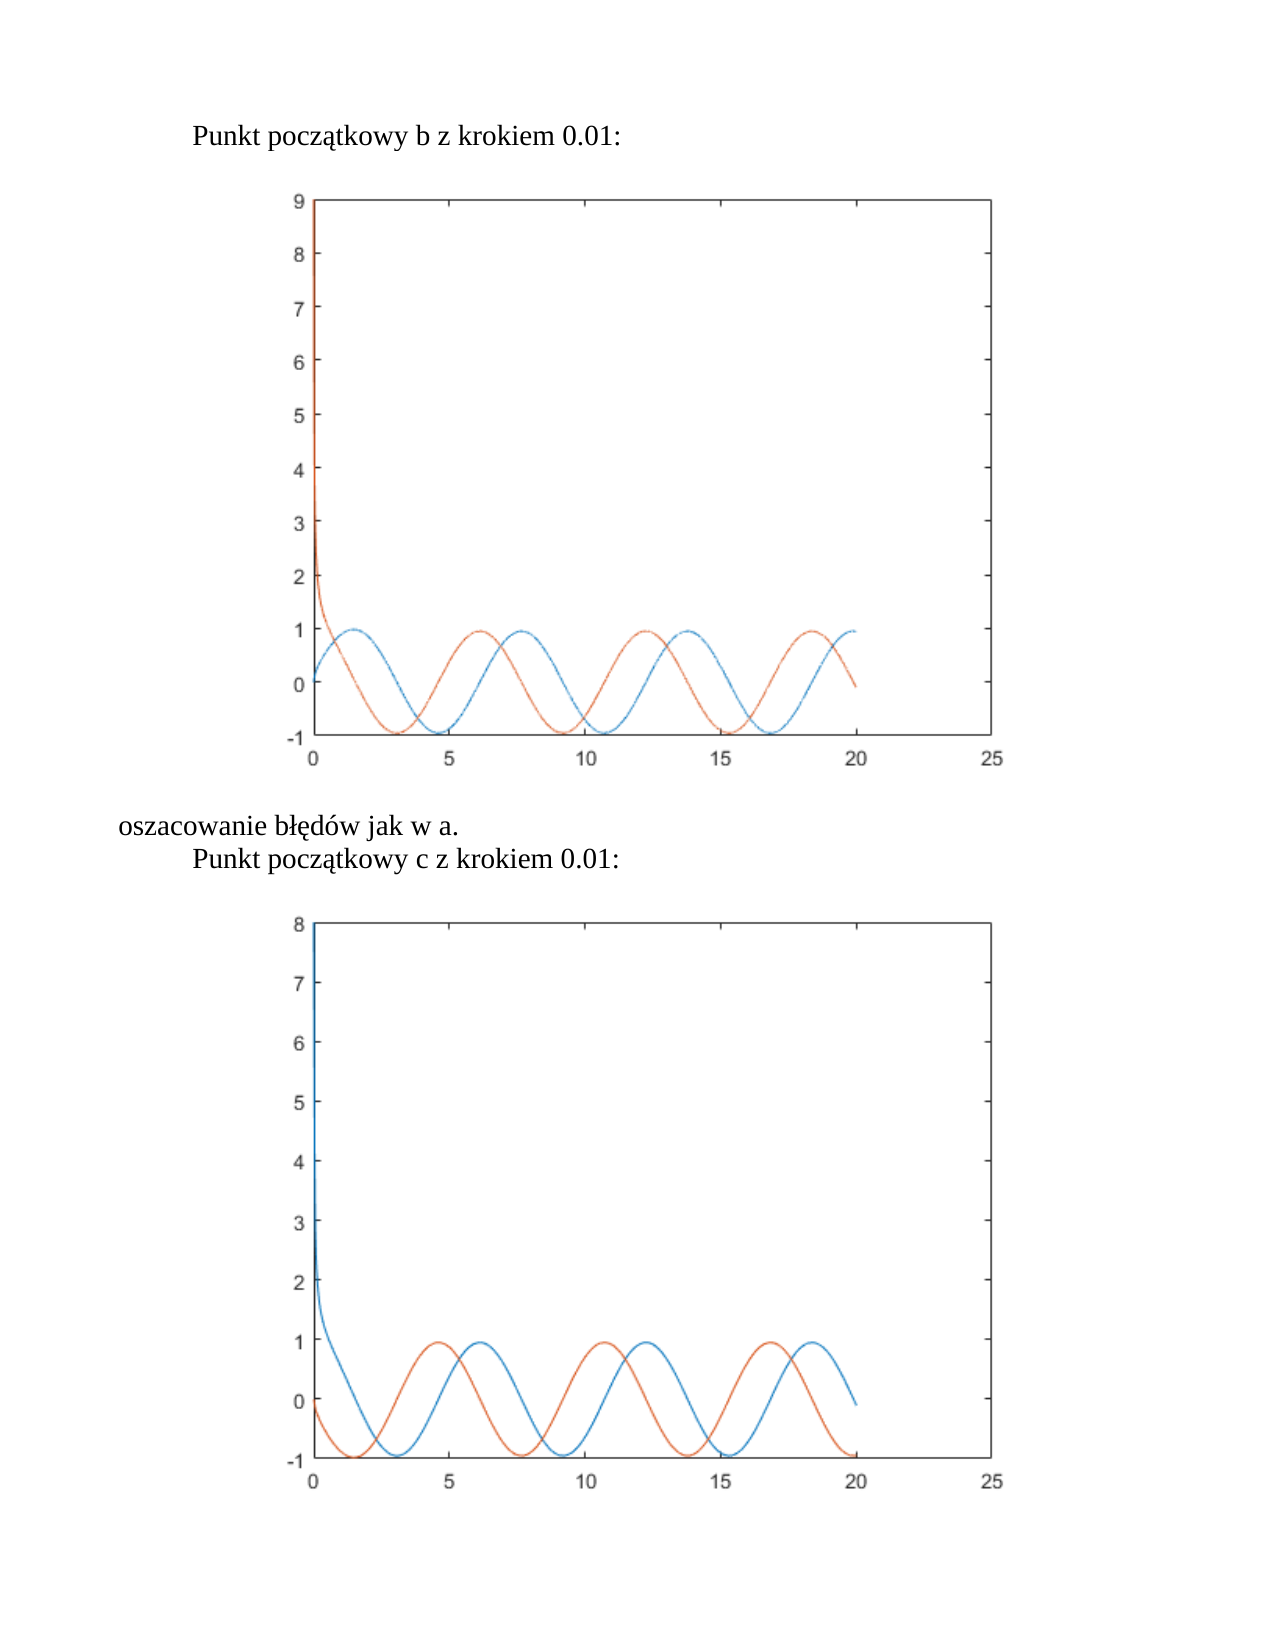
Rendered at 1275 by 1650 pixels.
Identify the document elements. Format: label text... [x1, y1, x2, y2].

text Punkt początkowy c z krokiem 0.01: [118, 841, 1157, 875]
picture [200, 875, 1075, 1531]
text Punkt początkowy b z krokiem 0.01: [118, 118, 1157, 152]
picture [200, 151, 1075, 808]
text oszacowanie błędów jak w a. [118, 808, 1157, 841]
